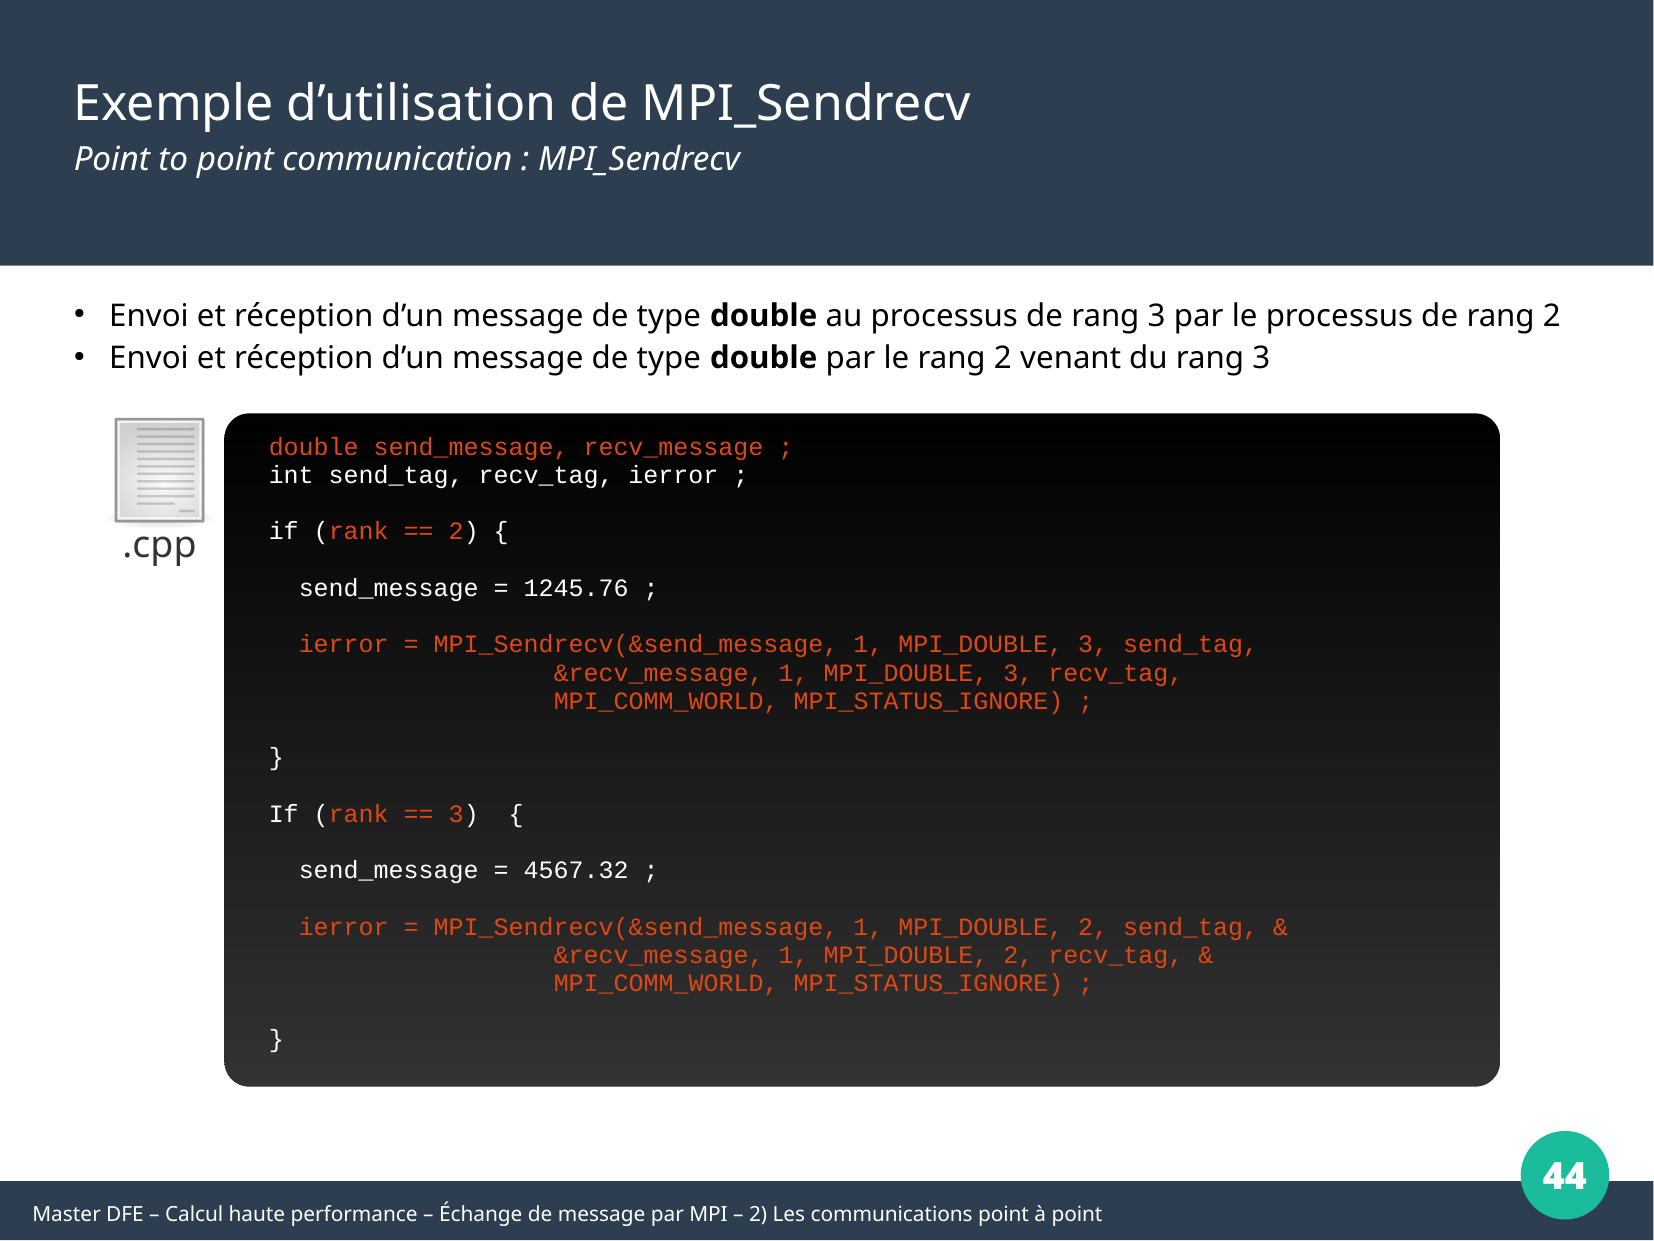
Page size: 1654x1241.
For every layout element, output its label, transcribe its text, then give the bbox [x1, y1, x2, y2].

text_box double send_message, recv_message ; int send_tag, recv_tag, ierror ; if (rank == 2) { send_message = 1245.76 ; ierror = MPI_Sendrecv(&send_message, 1, MPI_DOUBLE, 3, send_tag, &recv_message, 1, MPI_DOUBLE, 3, recv_tag, MPI_COMM_WORLD, MPI_STATUS_IGNORE) ; } If (rank == 3) { send_message = 4567.32 ; ierror = MPI_Sendrecv(&send_message, 1, MPI_DOUBLE, 2, send_tag, & &recv_message, 1, MPI_DOUBLE, 2, recv_tag, & MPI_COMM_WORLD, MPI_STATUS_IGNORE) ; } [253, 427, 1477, 1075]
text_box Envoi et réception d’un message de type double au processus de rang 3 par le processus de rang 2 Envoi et réception d’un message de type double par le rang 2 venant du rang 3 [59, 285, 1619, 385]
text_box [224, 413, 1501, 1087]
text_box .cpp [82, 510, 237, 576]
text_box Exemple d’utilisation de MPI_Sendrecv Point to point communication : MPI_Sendrecv [59, 59, 1619, 254]
text_box Master DFE – Calcul haute performance – Échange de message par MPI – 2) Les communications point à point [17, 1191, 1436, 1235]
picture [100, 413, 219, 510]
